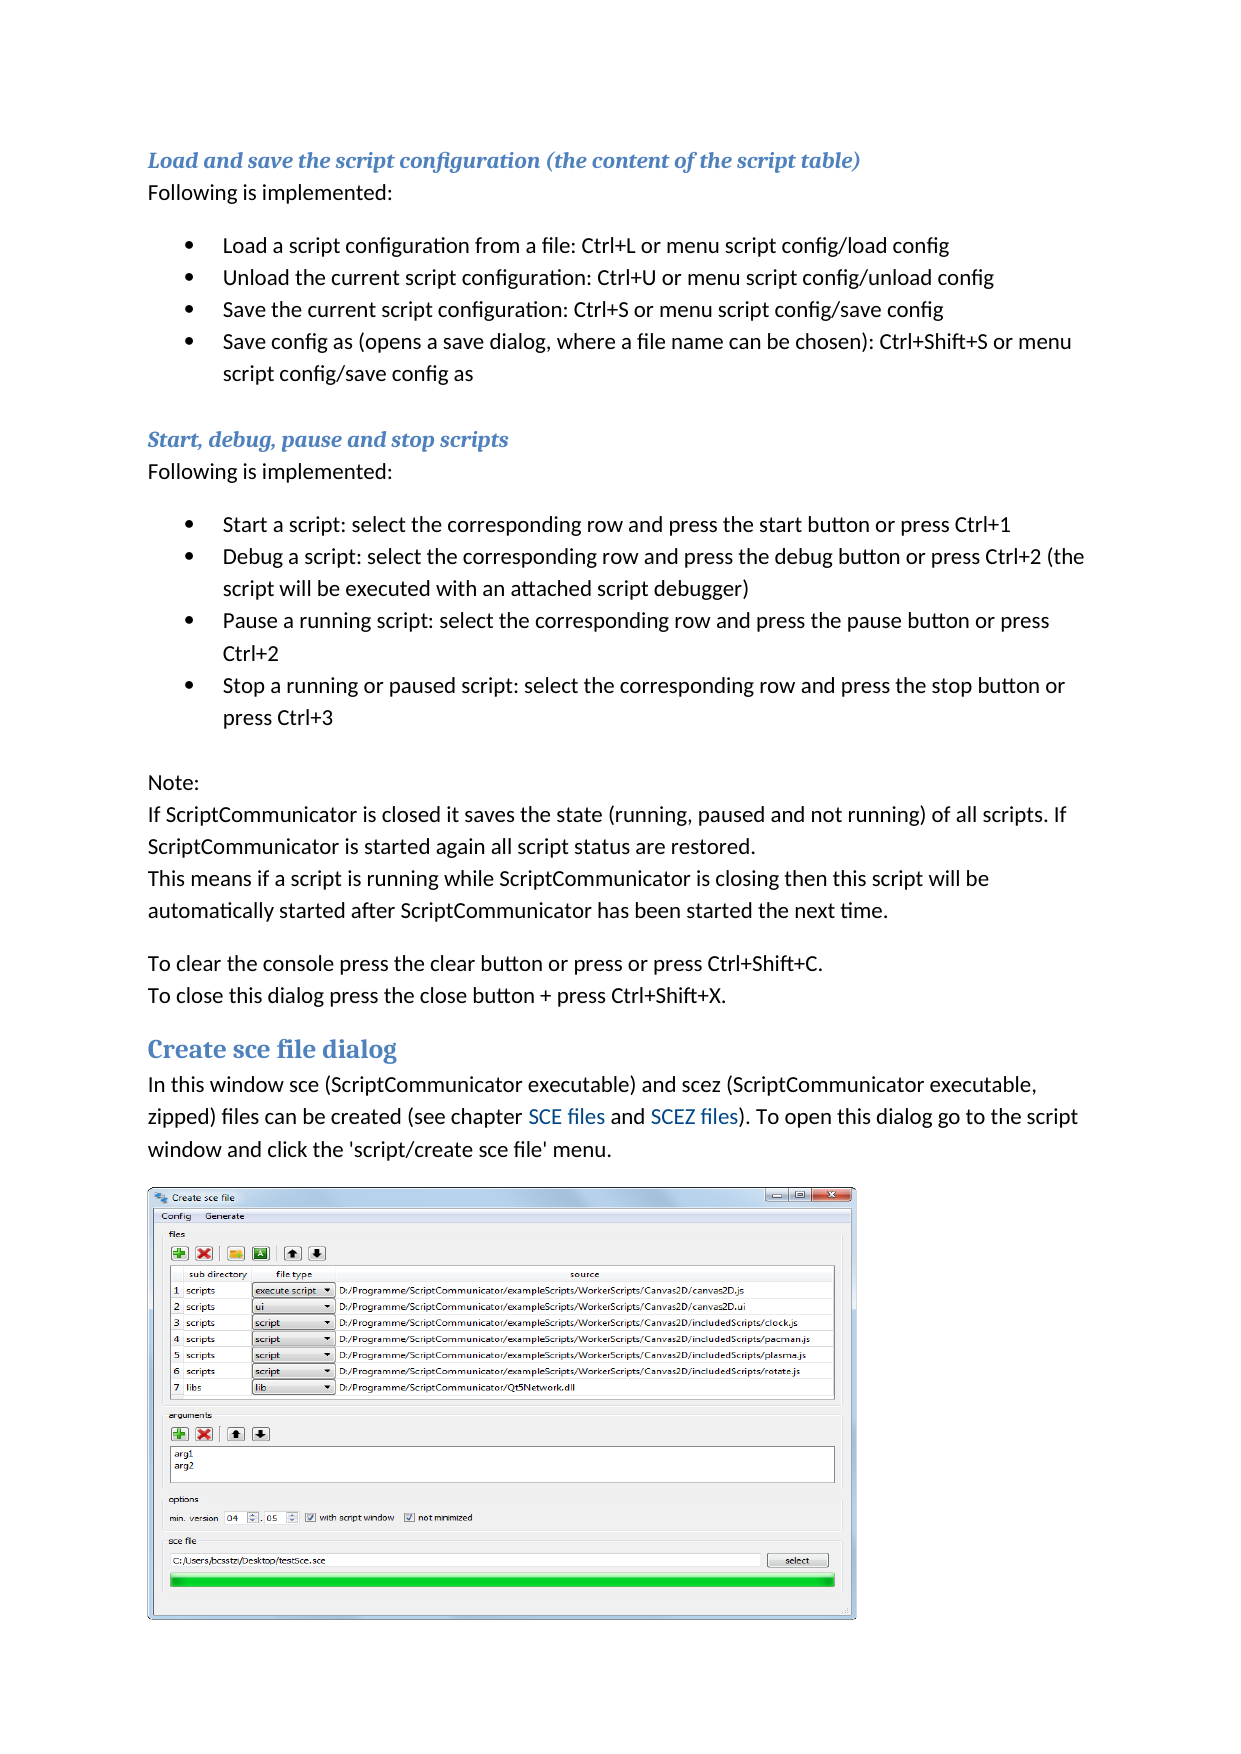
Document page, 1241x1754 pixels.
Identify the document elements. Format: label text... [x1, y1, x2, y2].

text Following is implemented: [148, 457, 1093, 485]
list Unload the current script configuration: Ctrl+U or menu script config/unload config [185, 263, 1093, 291]
list Load a script configuration from a file: Ctrl+L or menu script config/load config [185, 231, 1093, 259]
list To close this dialog press the close button + press Ctrl+Shift+X. [148, 982, 1093, 1009]
list Note: [148, 768, 1093, 796]
list Save config as (opens a save dialog, where a file name can be chosen): Ctrl+Shift+S or menu script config/save config as [185, 327, 1093, 388]
list To clear the console press the clear button or press or press Ctrl+Shift+C. [148, 949, 1093, 977]
list Save the current script configuration: Ctrl+S or menu script config/save config [185, 295, 1093, 323]
list Debug a script: select the corresponding row and press the debug button or press Ctrl+2 (the script will be executed with an attached script debugger) [185, 542, 1093, 602]
list Stop a running or paused script: select the corresponding row and press the stop button or press Ctrl+3 [185, 671, 1093, 731]
subtitle Create sce file dialog [148, 1034, 1093, 1066]
subtitle Start, debug, pause and stop scripts [148, 427, 1093, 453]
list Pause a running script: select the corresponding row and press the pause button or press Ctrl+2 [185, 607, 1093, 667]
picture [147, 1187, 857, 1620]
text In this window sce (ScriptCommunicator executable) and scez (ScriptCommunicator executable, zipped) files can be created (see chapter SCE files and SCEZ files). To open this dialog go to the script window and click the 'script/create sce file' menu. [148, 1070, 1093, 1163]
subtitle Load and save the script configuration (the content of the script table) [148, 148, 1093, 174]
list This means if a script is running while ScriptCommunicator is closing then this script will be automatically started after ScriptCommunicator has been started the next time. [148, 864, 1093, 924]
list If ScriptCommunicator is closed it saves the state (running, paused and not running) of all scripts. If ScriptCommunicator is started again all script status are restored. [148, 800, 1093, 860]
text Following is implemented: [148, 178, 1093, 206]
list Start a script: select the corresponding row and press the start button or press Ctrl+1 [185, 510, 1093, 538]
